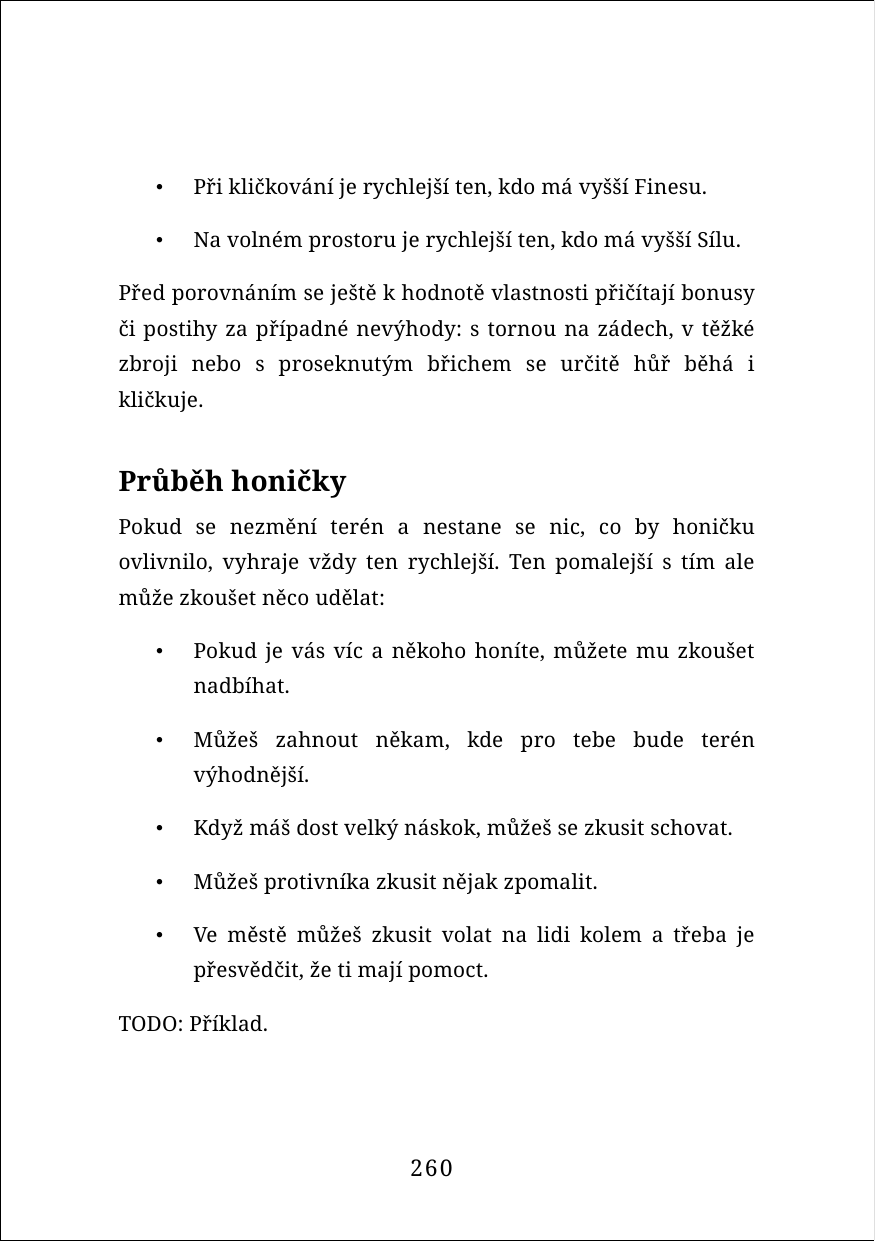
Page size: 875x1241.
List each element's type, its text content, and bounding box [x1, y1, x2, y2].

list Při kličkování je rychlejší ten, kdo má vyšší Finesu. [156, 172, 756, 200]
text TODO: Příklad. [118, 1009, 756, 1037]
list Ve městě můžeš zkusit volat na lidi kolem a třeba je přesvědčit, že ti mají pomoct. [156, 920, 756, 984]
subtitle Průběh honičky [118, 462, 756, 500]
list Pokud je vás víc a někoho honíte, můžete mu zkoušet nadbíhat. [156, 636, 756, 700]
list Můžeš protivníka zkusit nějak zpomalit. [156, 867, 756, 895]
list Na volném prostoru je rychlejší ten, kdo má vyšší Sílu. [156, 225, 756, 253]
text Před porovnáním se ještě k hodnotě vlastnosti přičítají bonusy či postihy za případné nevýhody: s tornou na zádech, v těžké zbroji nebo s proseknutým břichem se určitě hůř běhá i kličkuje. [118, 278, 756, 413]
list Můžeš zahnout někam, kde pro tebe bude terén výhodnější. [156, 725, 756, 789]
text Pokud se nezmění terén a nestane se nic, co by honičku ovlivnilo, vyhraje vždy ten rychlejší. Ten pomalejší s tím ale může zkoušet něco udělat: [118, 512, 756, 611]
list Když máš dost velký náskok, můžeš se zkusit schovat. [156, 813, 756, 842]
